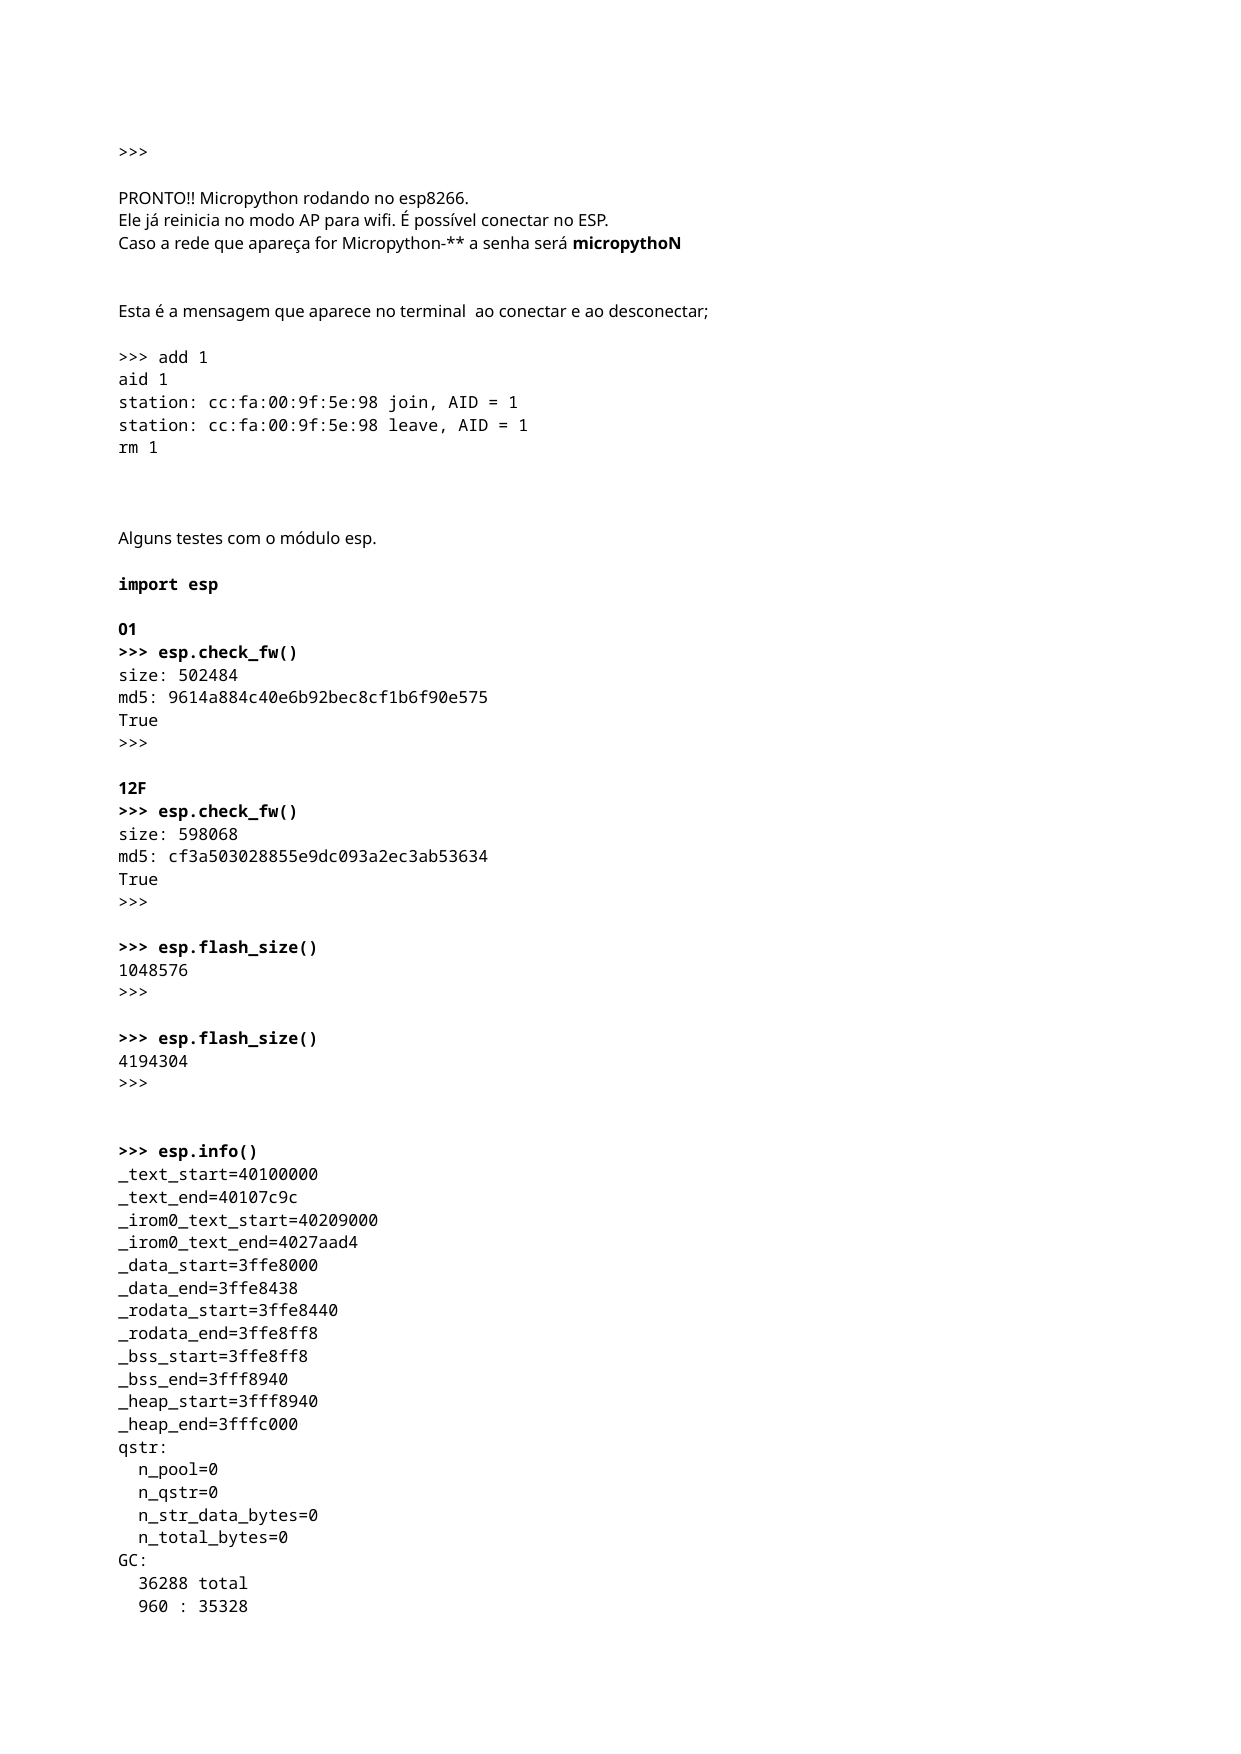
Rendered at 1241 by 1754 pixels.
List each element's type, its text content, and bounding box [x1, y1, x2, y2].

text station: cc:fa:00:9f:5e:98 leave, AID = 1 [118, 413, 1122, 436]
text PRONTO!! Micropython rodando no esp8266. [118, 186, 1122, 209]
text 36288 total [118, 1571, 1122, 1594]
text n_qstr=0 [118, 1481, 1122, 1503]
text aid 1 [118, 368, 1122, 391]
text md5: 9614a884c40e6b92bec8cf1b6f90e575 [118, 686, 1122, 708]
text >>> [118, 981, 1122, 1004]
text GC: [118, 1549, 1122, 1571]
text >>> esp.info() [118, 1140, 1122, 1163]
text n_total_bytes=0 [118, 1526, 1122, 1549]
text >>> esp.check_fw() [118, 799, 1122, 822]
text 4194304 [118, 1049, 1122, 1072]
text n_str_data_bytes=0 [118, 1503, 1122, 1526]
text _text_end=40107c9c [118, 1185, 1122, 1208]
text 12F [118, 777, 1122, 799]
text md5: cf3a503028855e9dc093a2ec3ab53634 [118, 845, 1122, 867]
text qstr: [118, 1435, 1122, 1458]
text _data_end=3ffe8438 [118, 1276, 1122, 1299]
text _rodata_end=3ffe8ff8 [118, 1322, 1122, 1344]
text >>> [118, 1072, 1122, 1094]
text _irom0_text_end=4027aad4 [118, 1231, 1122, 1253]
text _irom0_text_start=40209000 [118, 1208, 1122, 1231]
text >>> [118, 890, 1122, 913]
text 1048576 [118, 958, 1122, 981]
text >>> [118, 141, 1122, 163]
text size: 502484 [118, 663, 1122, 686]
text 01 [118, 618, 1122, 640]
text Ele já reinicia no modo AP para wifi. É possível conectar no ESP. [118, 209, 1122, 232]
text _data_start=3ffe8000 [118, 1253, 1122, 1276]
text import esp [118, 572, 1122, 595]
text >>> esp.flash_size() [118, 936, 1122, 958]
text size: 598068 [118, 822, 1122, 845]
text Caso a rede que apareça for Micropython-** a senha será micropythoN [118, 232, 1122, 254]
text _bss_end=3fff8940 [118, 1367, 1122, 1390]
text _heap_end=3fffc000 [118, 1412, 1122, 1435]
text _bss_start=3ffe8ff8 [118, 1344, 1122, 1367]
text >>> esp.check_fw() [118, 640, 1122, 663]
text _rodata_start=3ffe8440 [118, 1299, 1122, 1322]
text 960 : 35328 [118, 1594, 1122, 1617]
text rm 1 [118, 436, 1122, 459]
text >>> add 1 [118, 345, 1122, 368]
text Alguns testes com o módulo esp. [118, 527, 1122, 549]
text >>> esp.flash_size() [118, 1026, 1122, 1049]
text _text_start=40100000 [118, 1163, 1122, 1185]
text _heap_start=3fff8940 [118, 1390, 1122, 1412]
text Esta é a mensagem que aparece no terminal ao conectar e ao desconectar; [118, 300, 1122, 322]
text station: cc:fa:00:9f:5e:98 join, AID = 1 [118, 391, 1122, 413]
text n_pool=0 [118, 1458, 1122, 1481]
text True [118, 708, 1122, 731]
text True [118, 867, 1122, 890]
text >>> [118, 731, 1122, 754]
